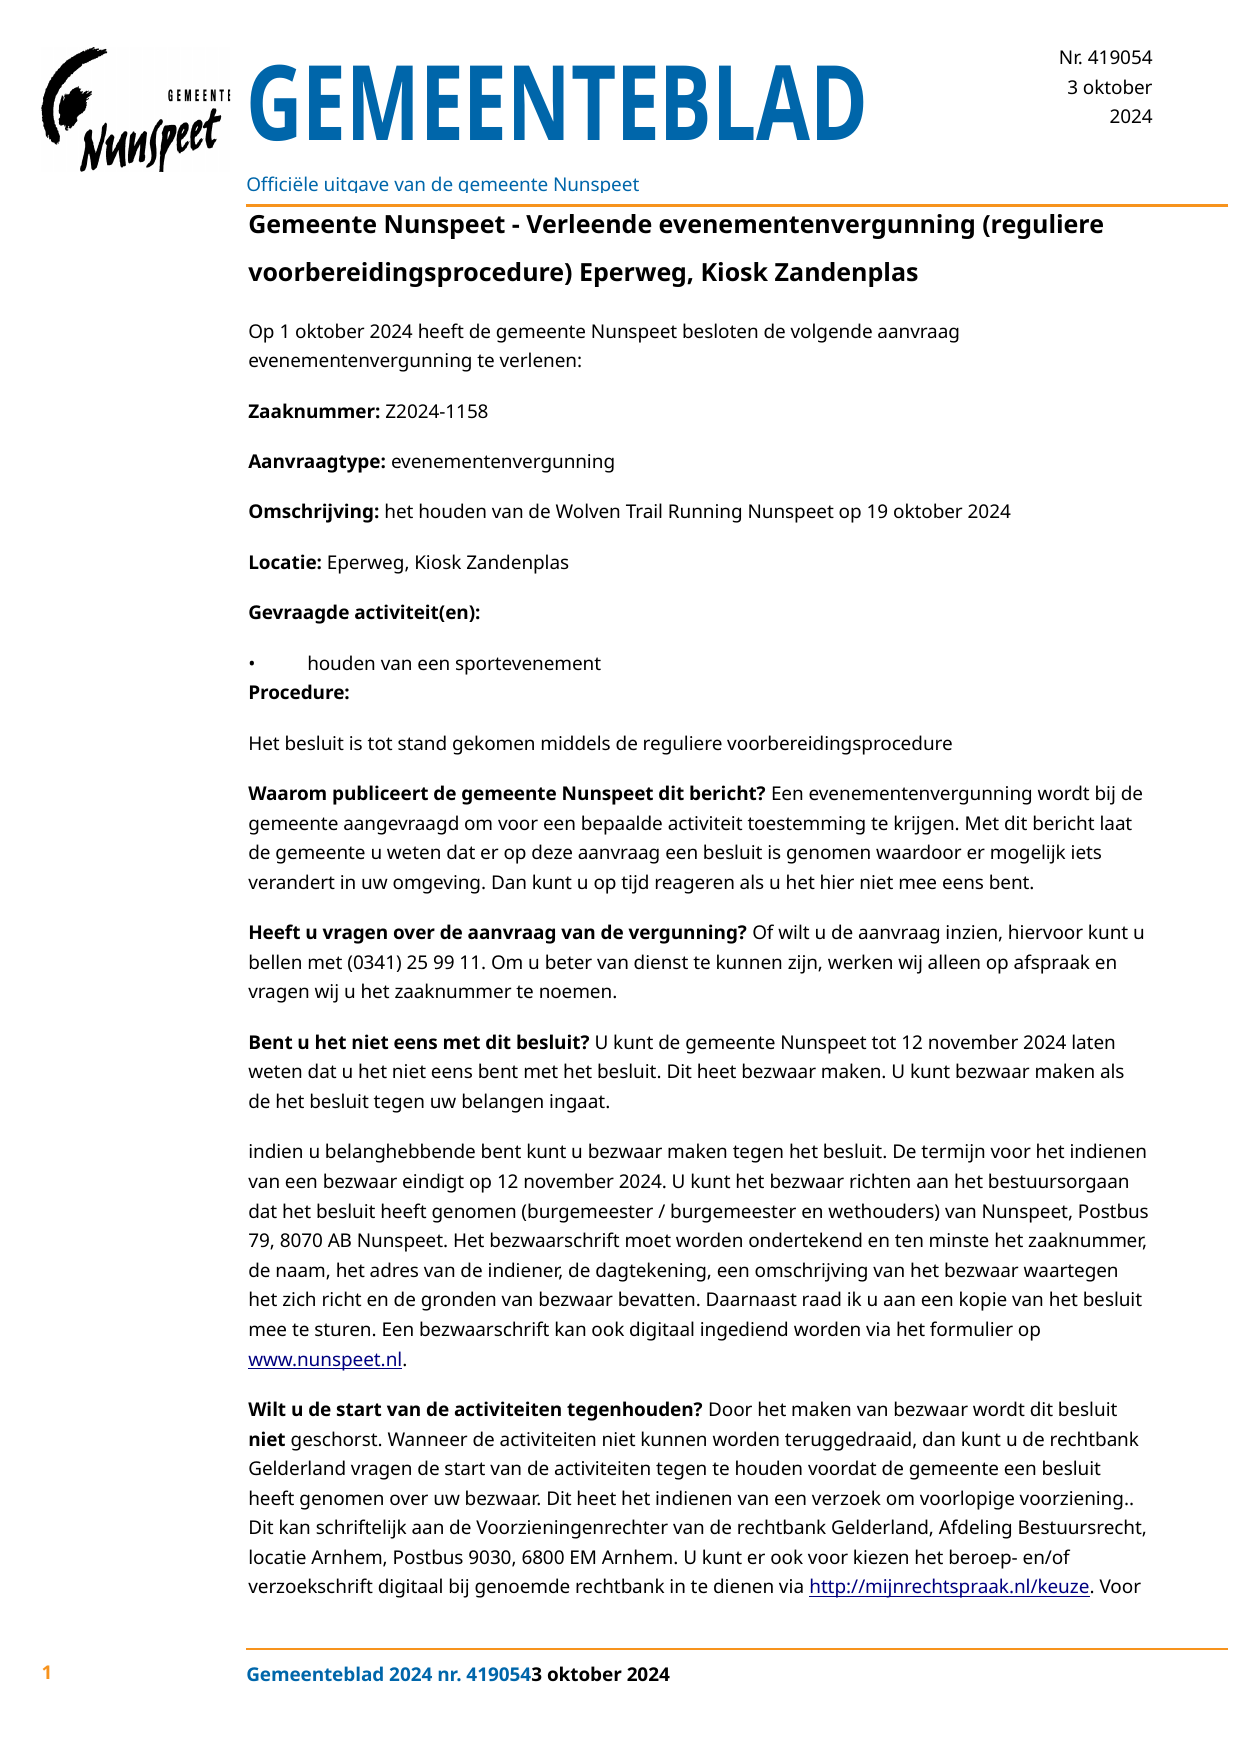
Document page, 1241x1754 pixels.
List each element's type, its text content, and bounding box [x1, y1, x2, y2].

text Gevraagde activiteit(en): [248, 599, 1152, 625]
picture [41, 47, 231, 172]
text Locatie: Eperweg, Kiosk Zandenplas [248, 549, 1152, 575]
text Op 1 oktober 2024 heeft de gemeente Nunspeet besloten de volgende aanvraag evenementenvergunning te verlenen: [248, 318, 1152, 373]
text Zaaknummer: Z2024-1158 [248, 398, 1152, 424]
text Gemeente Nunspeet - Verleende evenementenvergunning (reguliere voorbereidingsprocedure) Eperweg, Kiosk Zandenplas [248, 207, 1152, 288]
text indien u belanghebbende bent kunt u bezwaar maken tegen het besluit. De termijn voor het indienen van een bezwaar eindigt op 12 november 2024. U kunt het bezwaar richten aan het bestuursorgaan dat het besluit heeft genomen (burgemeester / burgemeester en wethouders) van Nunspeet, Postbus 79, 8070 AB Nunspeet. Het bezwaarschrift moet worden ondertekend en ten minste het zaaknummer, de naam, het adres van de indiener, de dagtekening, een omschrijving van het bezwaar waartegen het zich richt en de gronden van bezwaar bevatten. Daarnaast raad ik u aan een kopie van het besluit mee te sturen. Een bezwaarschrift kan ook digitaal ingediend worden via het formulier op www.nunspeet.nl. [248, 1139, 1152, 1372]
text Heeft u vragen over de aanvraag van de vergunning? Of wilt u de aanvraag inzien, hiervoor kunt u bellen met (0341) 25 99 11. Om u beter van dienst te kunnen zijn, werken wij alleen op afspraak en vragen wij u het zaaknummer te noemen. [248, 919, 1152, 1004]
list houden van een sportevenement [248, 650, 1152, 676]
text Bent u het niet eens met dit besluit? U kunt de gemeente Nunspeet tot 12 november 2024 laten weten dat u het niet eens bent met het besluit. Dit heet bezwaar maken. U kunt bezwaar maken als de het besluit tegen uw belangen ingaat. [248, 1029, 1152, 1114]
text Waarom publiceert de gemeente Nunspeet dit bericht? Een evenementenvergunning wordt bij de gemeente aangevraagd om voor een bepaalde activiteit toestemming te krijgen. Met dit bericht laat de gemeente u weten dat er op deze aanvraag een besluit is genomen waardoor er mogelijk iets verandert in uw omgeving. Dan kunt u op tijd reageren als u het hier niet mee eens bent. [248, 780, 1152, 895]
text Procedure: [248, 679, 1152, 705]
text Het besluit is tot stand gekomen middels de reguliere voorbereidingsprocedure [248, 730, 1152, 756]
text Aanvraagtype: evenementenvergunning [248, 448, 1152, 474]
text Omschrijving: het houden van de Wolven Trail Running Nunspeet op 19 oktober 2024 [248, 499, 1152, 524]
text Wilt u de start van de activiteiten tegenhouden? Door het maken van bezwaar wordt dit besluit niet geschorst. Wanneer de activiteiten niet kunnen worden teruggedraaid, dan kunt u de rechtbank Gelderland vragen de start van de activiteiten tegen te houden voordat de gemeente een besluit heeft genomen over uw bezwaar. Dit heet het indienen van een verzoek om voorlopige voorziening.. Dit kan schriftelijk aan de Voorzieningenrechter van de rechtbank Gelderland, Afdeling Bestuursrecht, locatie Arnhem, Postbus 9030, 6800 EM Arnhem. U kunt er ook voor kiezen het beroep- en/of verzoekschrift digitaal bij genoemde rechtbank in te dienen via http://mijnrechtspraak.nl/keuze. Voor [248, 1396, 1152, 1599]
